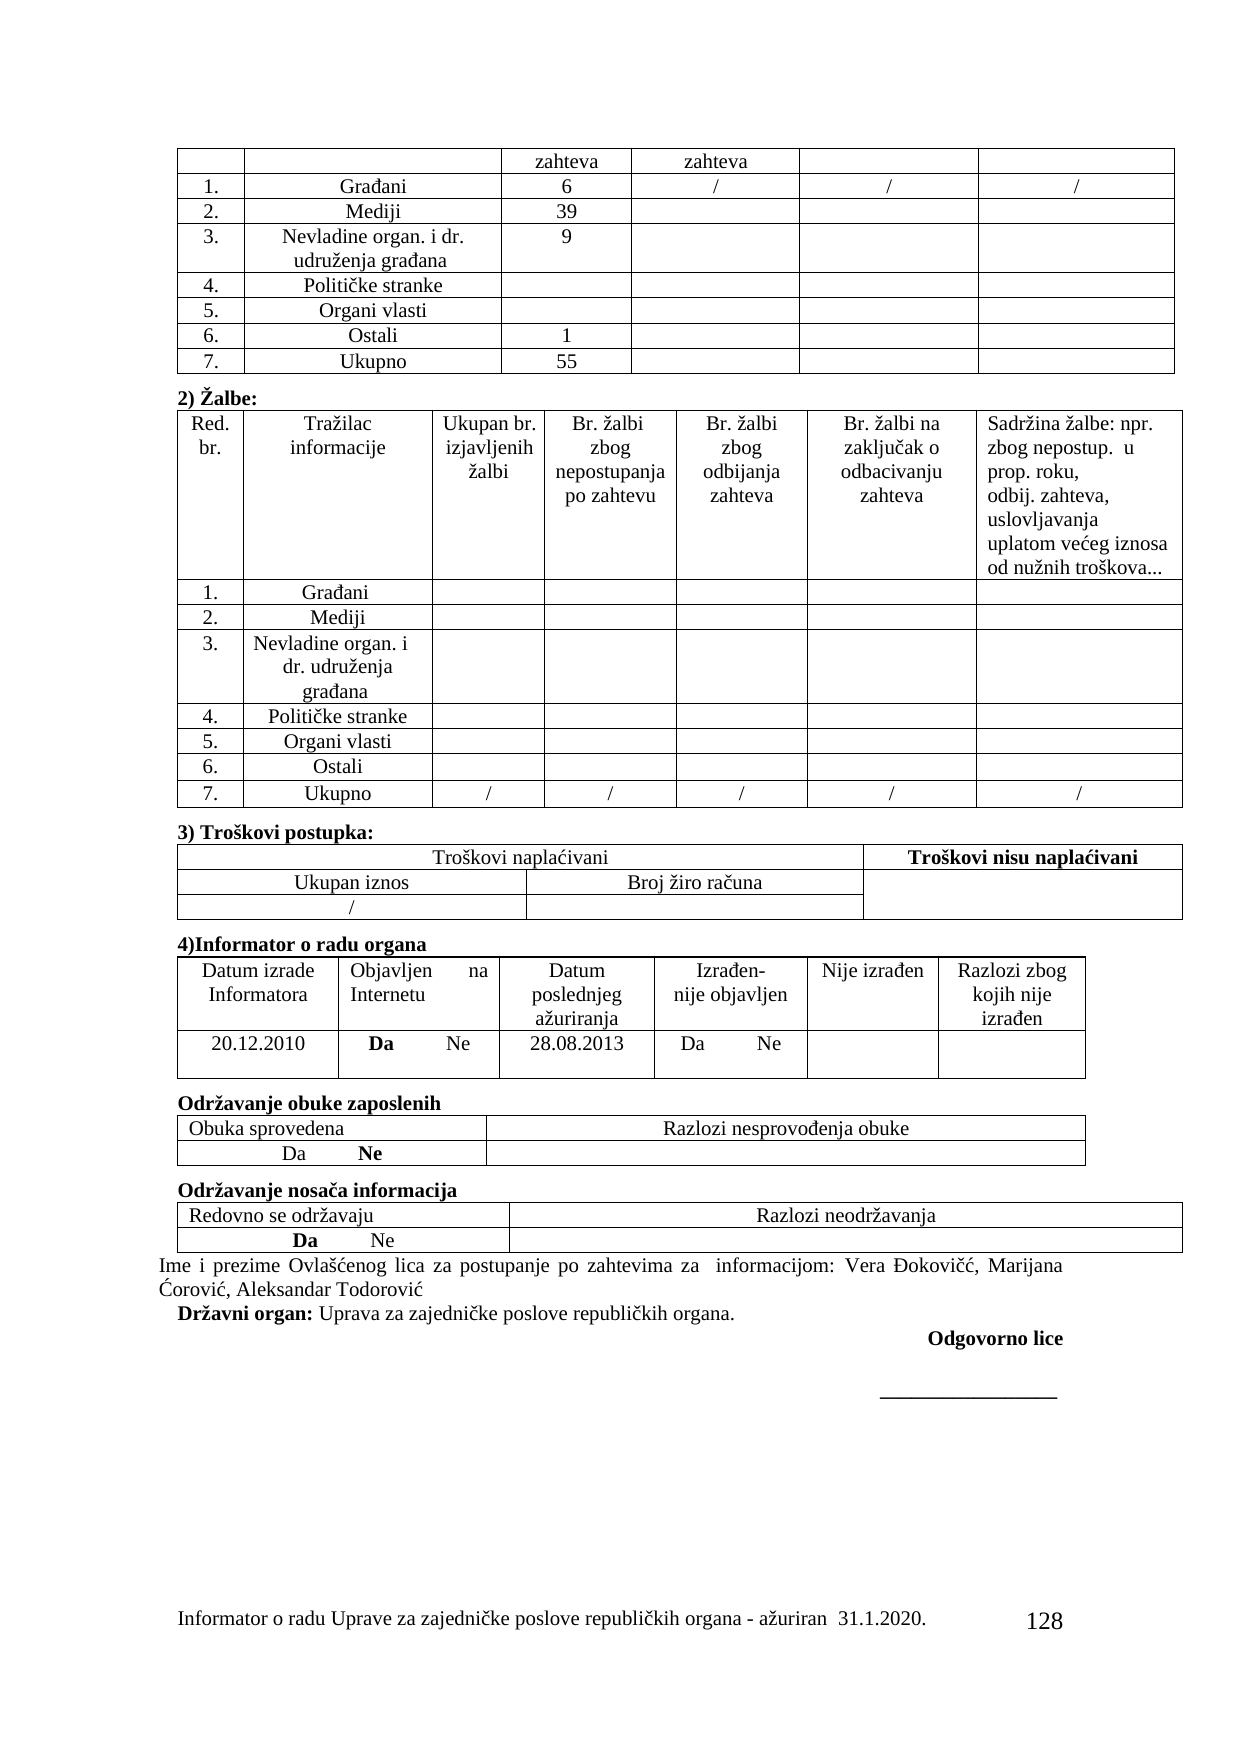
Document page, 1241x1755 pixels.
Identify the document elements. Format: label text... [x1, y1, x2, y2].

table_cell [979, 349, 1174, 373]
table_cell [677, 729, 807, 753]
table_cell [808, 729, 976, 753]
table_header Ukupan br. izjavlјenih žalbi [433, 411, 544, 579]
table_cell Da Ne [178, 1141, 486, 1165]
table_cell 3. [178, 630, 243, 703]
text _________________ [177, 1373, 1063, 1402]
table_cell [808, 605, 976, 629]
table_cell [800, 199, 978, 223]
table_cell [502, 273, 631, 297]
table_cell [632, 324, 799, 347]
table_cell 4. [178, 273, 244, 297]
table_cell [979, 324, 1174, 347]
table_cell [979, 273, 1174, 297]
table_cell [487, 1141, 1085, 1165]
table_cell [545, 729, 676, 753]
table_header zahteva [502, 149, 631, 173]
table_cell Ukupan iznos [178, 870, 526, 894]
table_cell 6 [502, 174, 631, 198]
table_cell Građani [245, 174, 501, 198]
table_cell 6. [178, 754, 243, 780]
table_cell Nevladine organ. i dr. udruženja građana [245, 224, 501, 272]
table_cell Da Ne [655, 1031, 807, 1078]
table_cell [977, 630, 1182, 703]
table_cell [545, 605, 676, 629]
table_cell / [979, 174, 1174, 198]
table_cell Da Ne [178, 1228, 509, 1252]
table_cell [433, 754, 544, 780]
table_cell [632, 199, 799, 223]
table_cell [939, 1031, 1085, 1078]
text Ime i prezime Ovlašćenog lica za postupanje po zahtevima za informacijom: Vera Đokovičć, Marijana Ćorović, Aleksandar Todorović [158, 1253, 1063, 1301]
table_header zahteva [632, 149, 799, 173]
table_cell Ostali [244, 754, 432, 780]
table_cell [433, 605, 544, 629]
table_cell [800, 324, 978, 347]
table_cell 2. [178, 605, 243, 629]
table_cell Političke stranke [244, 704, 432, 728]
table_cell [632, 273, 799, 297]
table_cell [800, 349, 978, 373]
table_cell [979, 199, 1174, 223]
table_header Razlozi nesprovođenja obuke [487, 1116, 1085, 1140]
table_cell Organi vlasti [244, 729, 432, 753]
table_cell Broj žiro računa [527, 870, 863, 894]
table_cell [433, 580, 544, 604]
table_cell [800, 224, 978, 272]
table_cell [979, 298, 1174, 322]
table_cell [677, 754, 807, 780]
table_cell [433, 630, 544, 703]
table_header Tražilac informacije [244, 411, 432, 579]
table_header Br. žalbi zbog odbijanja zahteva [677, 411, 807, 579]
table_header Razlozi neodržavanja [510, 1203, 1182, 1227]
table_cell 20.12.2010 [178, 1031, 338, 1078]
table_cell [977, 580, 1182, 604]
table_cell [677, 630, 807, 703]
table_header Datum izrade Informatora [178, 958, 338, 1030]
table_cell 5. [178, 298, 244, 322]
text 4)Informator o radu organa [177, 932, 1063, 956]
table_cell [977, 729, 1182, 753]
table_cell 1. [178, 174, 244, 198]
table_cell [977, 605, 1182, 629]
table_header [800, 149, 978, 173]
table_cell [632, 349, 799, 373]
table_header Izrađen- nije objavlјen [655, 958, 807, 1030]
table_cell / [545, 781, 676, 807]
text Odgovorno lice [177, 1325, 1063, 1349]
table_cell 55 [502, 349, 631, 373]
table_header Obuka sprovedena [178, 1116, 486, 1140]
table_cell [545, 630, 676, 703]
table_cell [677, 605, 807, 629]
table_cell [979, 224, 1174, 272]
table_cell / [800, 174, 978, 198]
table_cell / [433, 781, 544, 807]
table_cell Mediji [245, 199, 501, 223]
table_cell Građani [244, 580, 432, 604]
table_cell [808, 754, 976, 780]
table_cell 28.08.2013 [500, 1031, 654, 1078]
table_header Razlozi zbog kojih nije izrađen [939, 958, 1085, 1030]
table_cell [545, 580, 676, 604]
table_cell [800, 273, 978, 297]
table_cell / [178, 895, 526, 919]
table_cell 2. [178, 199, 244, 223]
table_cell [977, 704, 1182, 728]
table_cell / [808, 781, 976, 807]
table_cell [800, 298, 978, 322]
table_cell Ostali [245, 324, 501, 347]
table_cell [632, 298, 799, 322]
table_cell / [677, 781, 807, 807]
table_cell [864, 870, 1182, 919]
table_header [178, 149, 244, 173]
text Održavanje obuke zaposlenih [177, 1091, 1063, 1115]
table_header Nije izrađen [808, 958, 938, 1030]
table_header Redovno se održavaju [178, 1203, 509, 1227]
table_header Troškovi naplaćivani [178, 845, 863, 869]
table_cell [808, 630, 976, 703]
table_cell 6. [178, 324, 244, 347]
table_cell [808, 704, 976, 728]
table_cell 9 [502, 224, 631, 272]
table_cell Mediji [244, 605, 432, 629]
table_cell [808, 580, 976, 604]
table_header [245, 149, 501, 173]
table_cell [502, 298, 631, 322]
table_cell [677, 704, 807, 728]
text 3) Troškovi postupka: [177, 820, 1063, 844]
table_cell [632, 224, 799, 272]
table_cell [545, 754, 676, 780]
text 2) Žalbe: [177, 386, 1063, 410]
table_cell 39 [502, 199, 631, 223]
table_cell [510, 1228, 1182, 1252]
table_header Red. br. [178, 411, 243, 579]
table_header Br. žalbi zbog nepostupanja po zahtevu [545, 411, 676, 579]
text Održavanje nosača informacija [177, 1178, 1063, 1202]
text Državni organ: Uprava za zajedničke poslove republičkih organa. [177, 1301, 1063, 1325]
table_cell [977, 754, 1182, 780]
table_cell [677, 580, 807, 604]
table_cell 7. [178, 349, 244, 373]
table_header Br. žalbi na zaklјučak o odbacivanju zahteva [808, 411, 976, 579]
table_cell 3. [178, 224, 244, 272]
table_cell Političke stranke [245, 273, 501, 297]
table_header Troškovi nisu naplaćivani [864, 845, 1182, 869]
table_cell 5. [178, 729, 243, 753]
table_header Sadržina žalbe: npr. zbog nepostup. u prop. roku, odbij. zahteva, uslovlјavanja uplatom većeg iznosa od nužnih troškova... [977, 411, 1182, 579]
table_cell / [632, 174, 799, 198]
table_header [979, 149, 1174, 173]
table_cell Da Ne [339, 1031, 499, 1078]
table_header Datum poslednjeg ažuriranja [500, 958, 654, 1030]
table_cell Nevladine organ. i dr. udruženja građana [244, 630, 432, 703]
table_cell [433, 704, 544, 728]
table_cell Ukupno [244, 781, 432, 807]
table_cell 4. [178, 704, 243, 728]
table_cell / [977, 781, 1182, 807]
table_cell [545, 704, 676, 728]
table_cell Organi vlasti [245, 298, 501, 322]
table_cell 7. [178, 781, 243, 807]
table_cell 1 [502, 324, 631, 347]
table_cell [433, 729, 544, 753]
table_header Objavlјen na Internetu [339, 958, 499, 1030]
table_cell 1. [178, 580, 243, 604]
table_cell [808, 1031, 938, 1078]
table_cell [527, 895, 863, 919]
table_cell Ukupno [245, 349, 501, 373]
